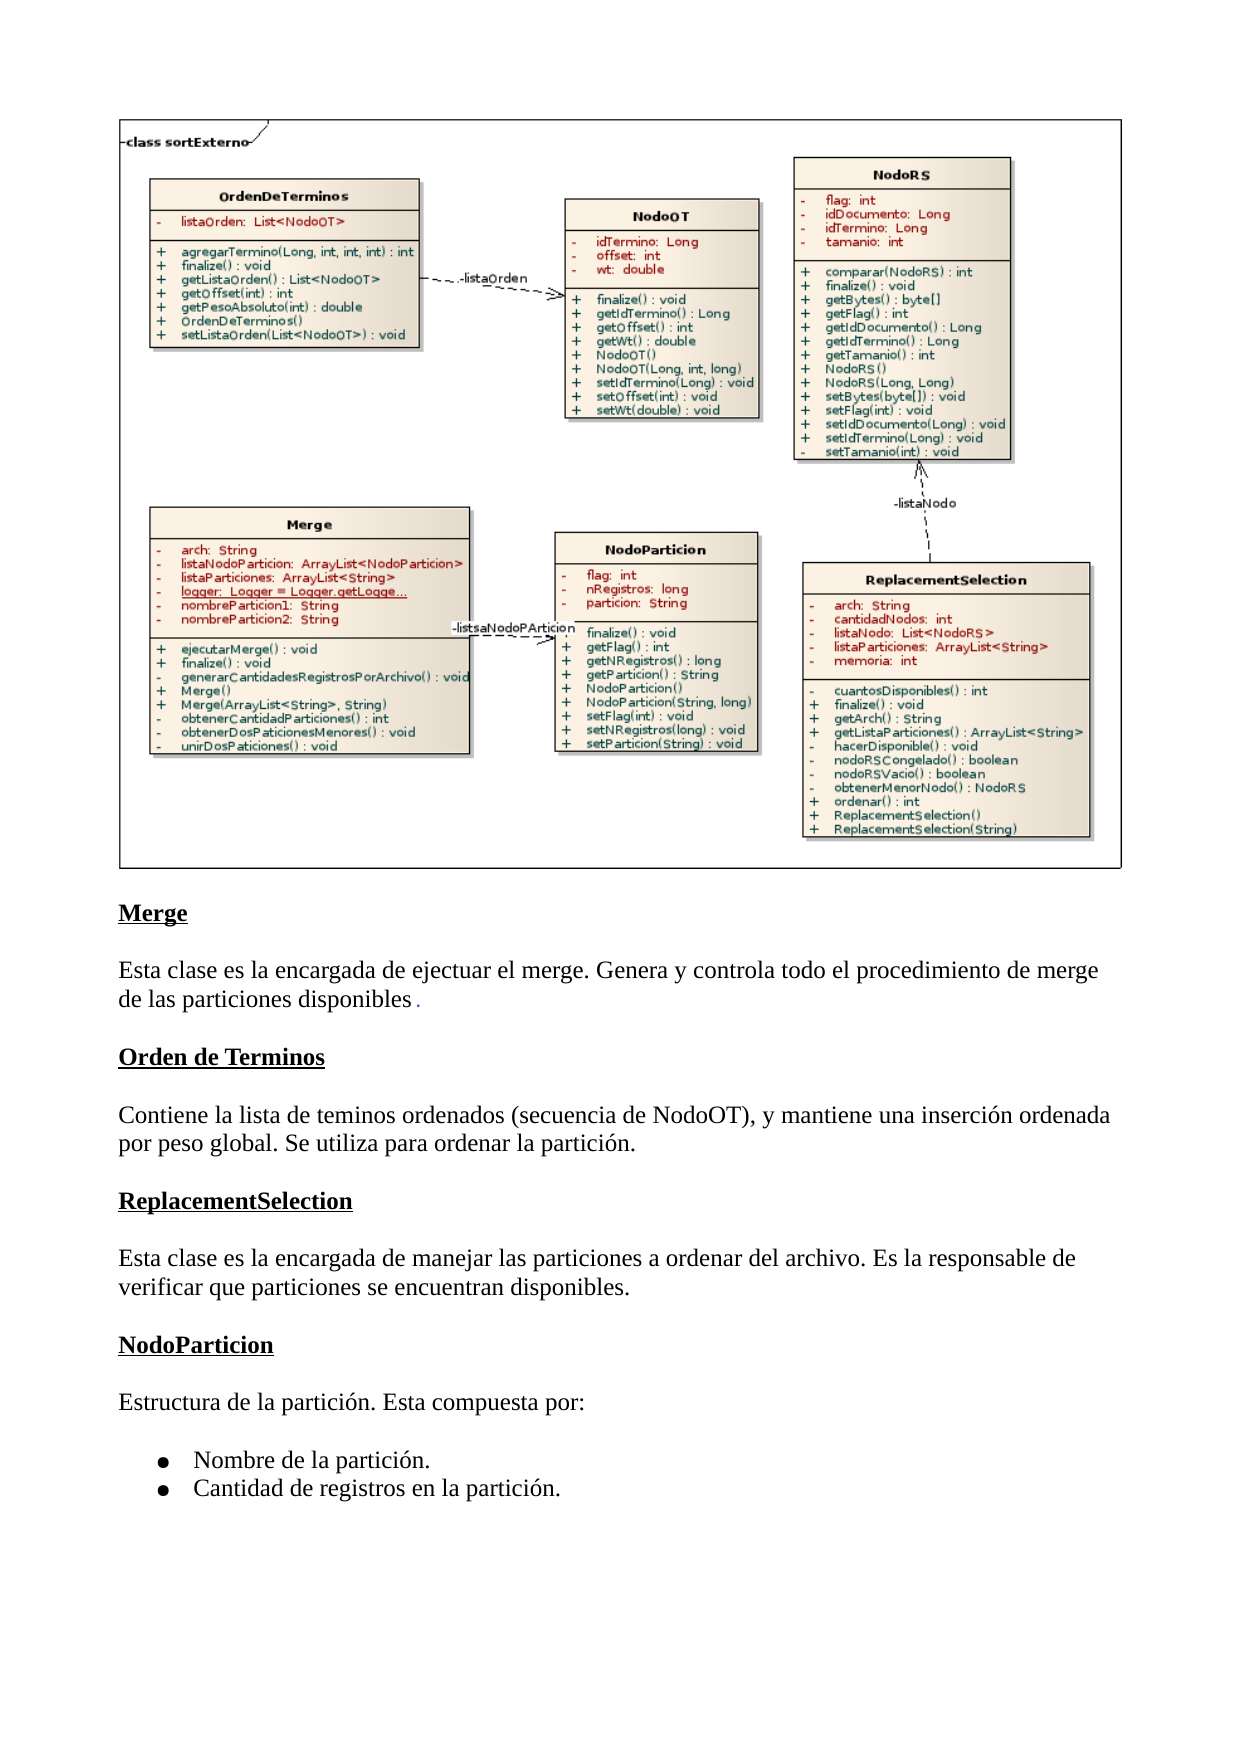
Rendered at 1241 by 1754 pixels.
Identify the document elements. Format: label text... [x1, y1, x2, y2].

text Merge [118, 898, 1122, 927]
text Orden de Terminos [118, 1042, 1122, 1071]
text Esta clase es la encargada de ejectuar el merge. Genera y controla todo el procedimiento de merge de las particiones disponibles. [118, 955, 1122, 1013]
text Contiene la lista de teminos ordenados (secuencia de NodoOT), y mantiene una inserción ordenada por peso global. Se utiliza para ordenar la partición. [118, 1100, 1122, 1157]
text Estructura de la partición. Esta compuesta por: [118, 1387, 1122, 1416]
list Nombre de la partición. [156, 1445, 1122, 1473]
text NodoParticion [118, 1330, 1122, 1358]
text Esta clase es la encargada de manejar las particiones a ordenar del archivo. Es la responsable de verificar que particiones se encuentran disponibles. [118, 1243, 1122, 1301]
text ReplacementSelection [118, 1186, 1122, 1215]
list Cantidad de registros en la partición. [156, 1473, 1122, 1502]
picture [118, 118, 1122, 869]
